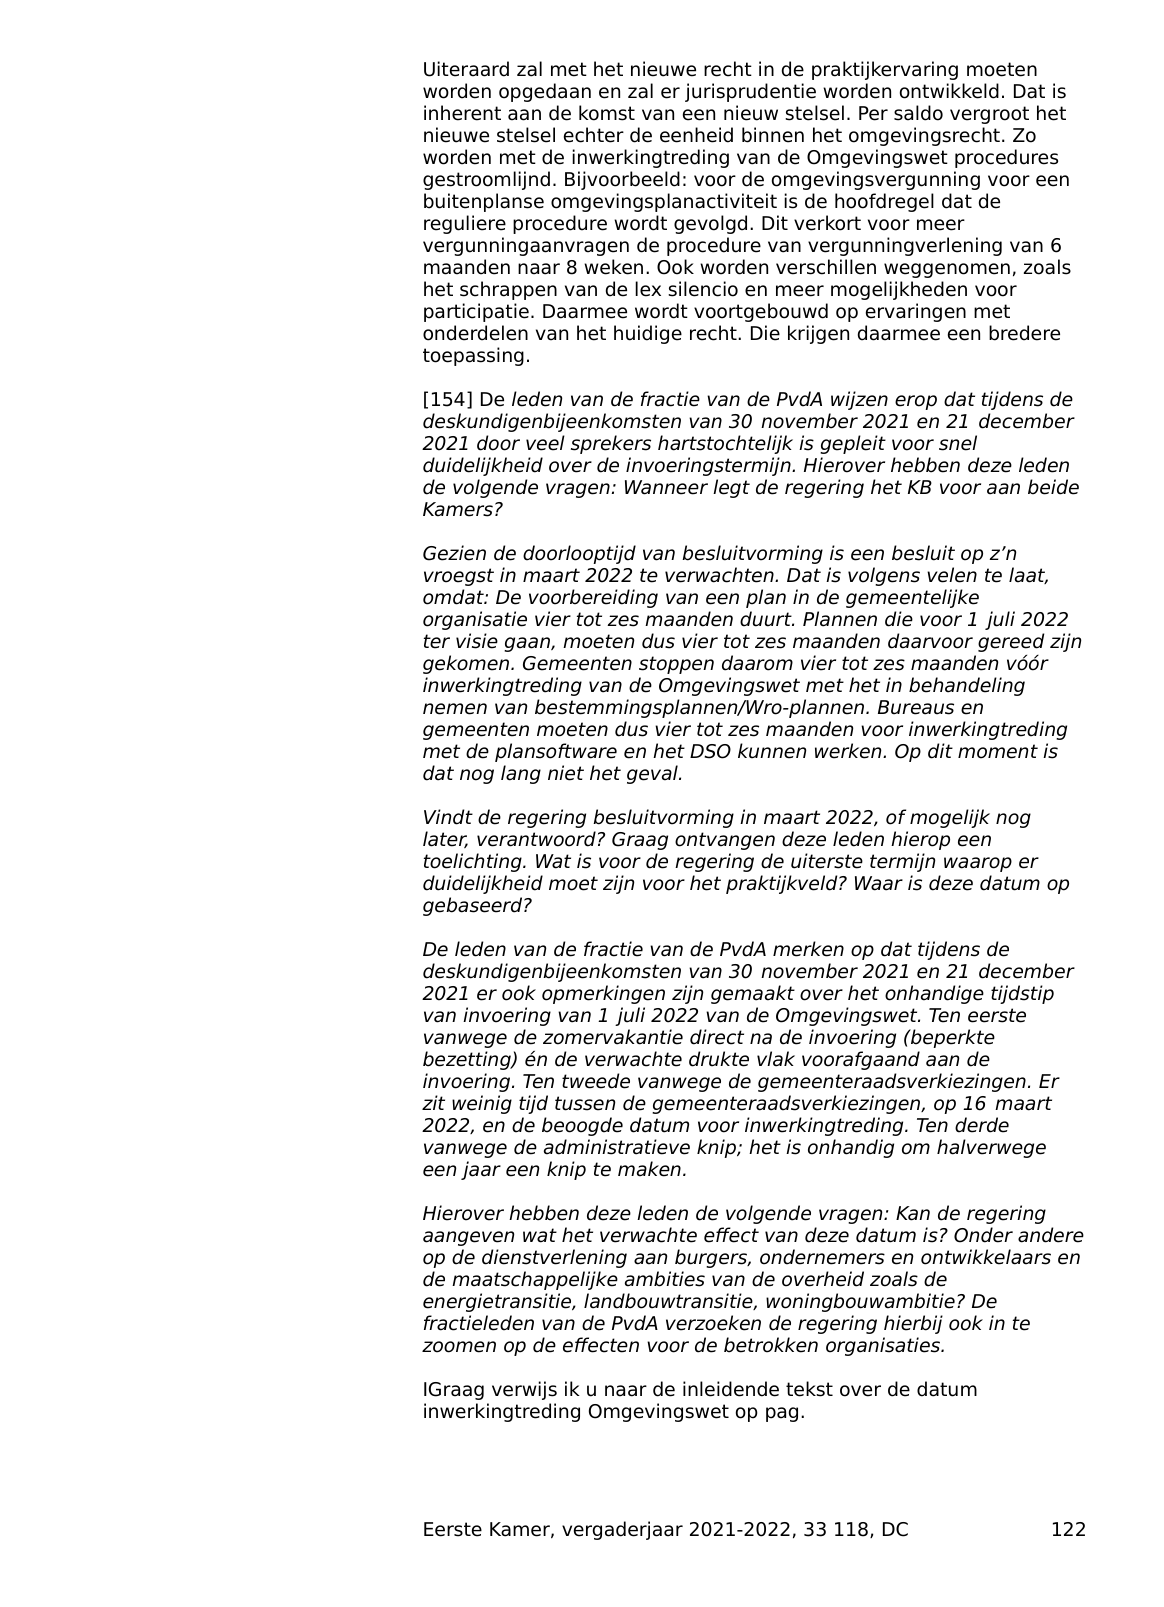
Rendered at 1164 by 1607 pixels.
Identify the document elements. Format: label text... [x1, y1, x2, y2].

text Uiteraard zal met het nieuwe recht in de praktijkervaring moeten worden opgedaan en zal er jurisprudentie worden ontwikkeld. Dat is inherent aan de komst van een nieuw stelsel. Per saldo vergroot het nieuwe stelsel echter de eenheid binnen het omgevingsrecht. Zo worden met de inwerkingtreding van de Omgevingswet procedures gestroomlijnd. Bijvoorbeeld: voor de omgevingsvergunning voor een buitenplanse omgevingsplanactiviteit is de hoofdregel dat de reguliere procedure wordt gevolgd. Dit verkort voor meer vergunningaanvragen de procedure van vergunningverlening van 6 maanden naar 8 weken. Ook worden verschillen weggenomen, zoals het schrappen van de lex silencio en meer mogelijkheden voor participatie. Daarmee wordt voortgebouwd op ervaringen met onderdelen van het huidige recht. Die krijgen daarmee een bredere toepassing. [422, 59, 1087, 367]
text De leden van de fractie van de PvdA merken op dat tijdens de deskundigenbijeenkomsten van 30 november 2021 en 21 december 2021 er ook opmerkingen zijn gemaakt over het onhandige tijdstip van invoering van 1 juli 2022 van de Omgevingswet. Ten eerste vanwege de zomervakantie direct na de invoering (beperkte bezetting) én de verwachte drukte vlak voorafgaand aan de invoering. Ten tweede vanwege de gemeenteraadsverkiezingen. Er zit weinig tijd tussen de gemeenteraadsverkiezingen, op 16 maart 2022, en de beoogde datum voor inwerkingtreding. Ten derde vanwege de administratieve knip; het is onhandig om halverwege een jaar een knip te maken. [422, 939, 1087, 1181]
text [154] De leden van de fractie van de PvdA wijzen erop dat tijdens de deskundigenbijeenkomsten van 30 november 2021 en 21 december 2021 door veel sprekers hartstochtelijk is gepleit voor snel duidelijkheid over de invoeringstermijn. Hierover hebben deze leden de volgende vragen: Wanneer legt de regering het KB voor aan beide Kamers? [422, 389, 1087, 521]
text Gezien de doorlooptijd van besluitvorming is een besluit op z’n vroegst in maart 2022 te verwachten. Dat is volgens velen te laat, omdat: De voorbereiding van een plan in de gemeentelijke organisatie vier tot zes maanden duurt. Plannen die voor 1 juli 2022 ter visie gaan, moeten dus vier tot zes maanden daarvoor gereed zijn gekomen. Gemeenten stoppen daarom vier tot zes maanden vóór inwerkingtreding van de Omgevingswet met het in behandeling nemen van bestemmingsplannen/Wro-plannen. Bureaus en gemeenten moeten dus vier tot zes maanden voor inwerkingtreding met de plansoftware en het DSO kunnen werken. Op dit moment is dat nog lang niet het geval. [422, 543, 1087, 785]
text IGraag verwijs ik u naar de inleidende tekst over de datum inwerkingtreding Omgevingswet op pag. [422, 1379, 1087, 1423]
text Vindt de regering besluitvorming in maart 2022, of mogelijk nog later, verantwoord? Graag ontvangen deze leden hierop een toelichting. Wat is voor de regering de uiterste termijn waarop er duidelijkheid moet zijn voor het praktijkveld? Waar is deze datum op gebaseerd? [422, 807, 1087, 917]
text Hierover hebben deze leden de volgende vragen: Kan de regering aangeven wat het verwachte effect van deze datum is? Onder andere op de dienstverlening aan burgers, ondernemers en ontwikkelaars en de maatschappelijke ambities van de overheid zoals de energietransitie, landbouwtransitie, woningbouwambitie? De fractieleden van de PvdA verzoeken de regering hierbij ook in te zoomen op de effecten voor de betrokken organisaties. [422, 1203, 1087, 1357]
